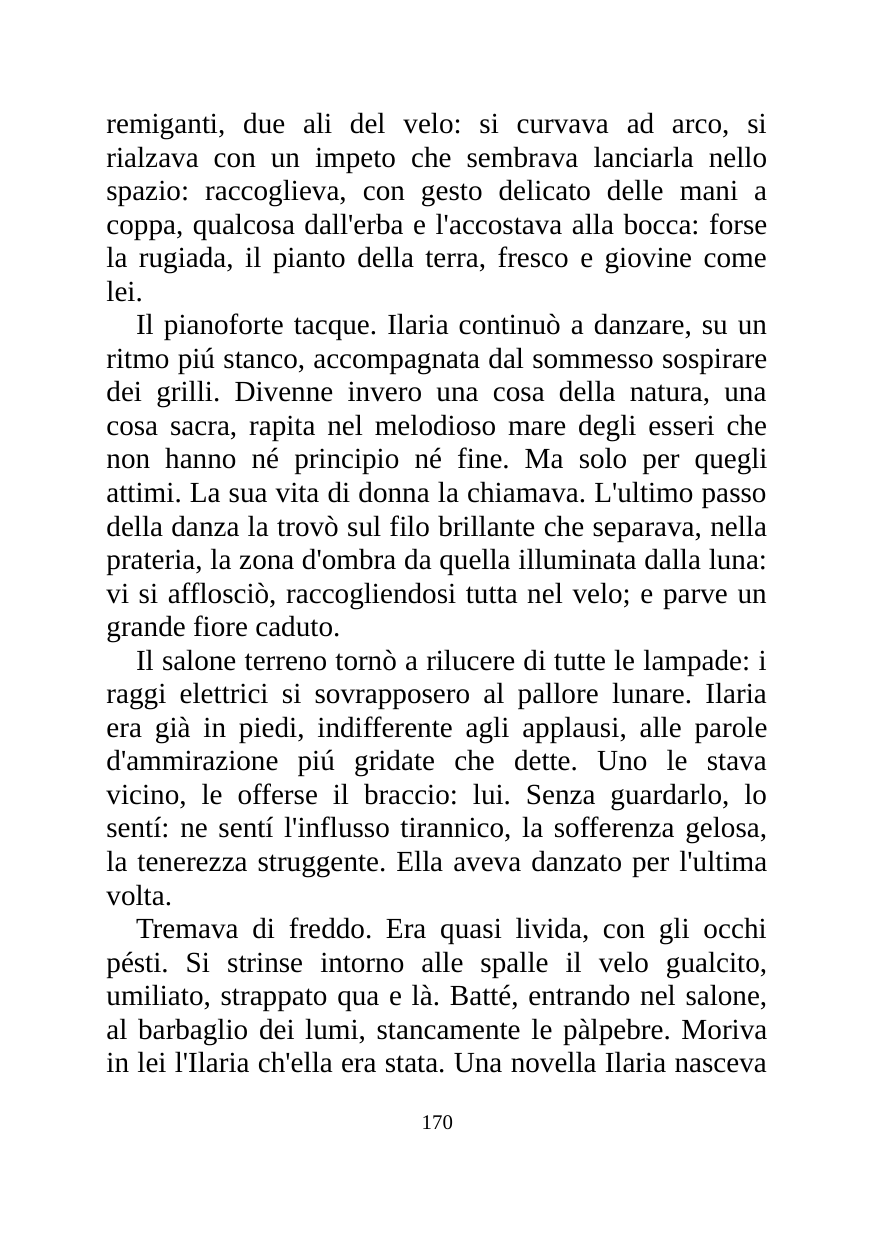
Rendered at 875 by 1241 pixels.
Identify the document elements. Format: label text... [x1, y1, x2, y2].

text Tremava di freddo. Era quasi livida, con gli occhi pésti. Si strinse intorno alle spalle il velo gualcito, umiliato, strappato qua e là. Batté, entrando nel salone, al barbaglio dei lumi, stancamente le pàlpebre. Moriva in lei l'Ilaria ch'ella era stata. Una novella Ilaria nasceva [106, 911, 768, 1079]
text remiganti, due ali del velo: si curvava ad arco, si rialzava con un impeto che sembrava lanciarla nello spazio: raccoglieva, con gesto delicato delle mani a coppa, qualcosa dall'erba e l'accostava alla bocca: forse la rugiada, il pianto della terra, fresco e giovine come lei. [106, 106, 768, 307]
text Il pianoforte tacque. Ilaria continuò a danzare, su un ritmo piú stanco, accompagnata dal sommesso sospirare dei grilli. Divenne invero una cosa della natura, una cosa sacra, rapita nel melodioso mare degli esseri che non hanno né principio né fine. Ma solo per quegli attimi. La sua vita di donna la chiamava. L'ultimo passo della danza la trovò sul filo brillante che separava, nella prateria, la zona d'ombra da quella illuminata dalla luna: vi si afflosciò, raccogliendosi tutta nel velo; e parve un grande fiore caduto. [106, 307, 768, 643]
text Il salone terreno tornò a rilucere di tutte le lampade: i raggi elettrici si sovrapposero al pallore lunare. Ilaria era già in piedi, indifferente agli applausi, alle parole d'ammirazione piú gridate che dette. Uno le stava vicino, le offerse il braccio: lui. Senza guardarlo, lo sentí: ne sentí l'influsso tirannico, la sofferenza gelosa, la tenerezza struggente. Ella aveva danzato per l'ultima volta. [106, 643, 768, 911]
